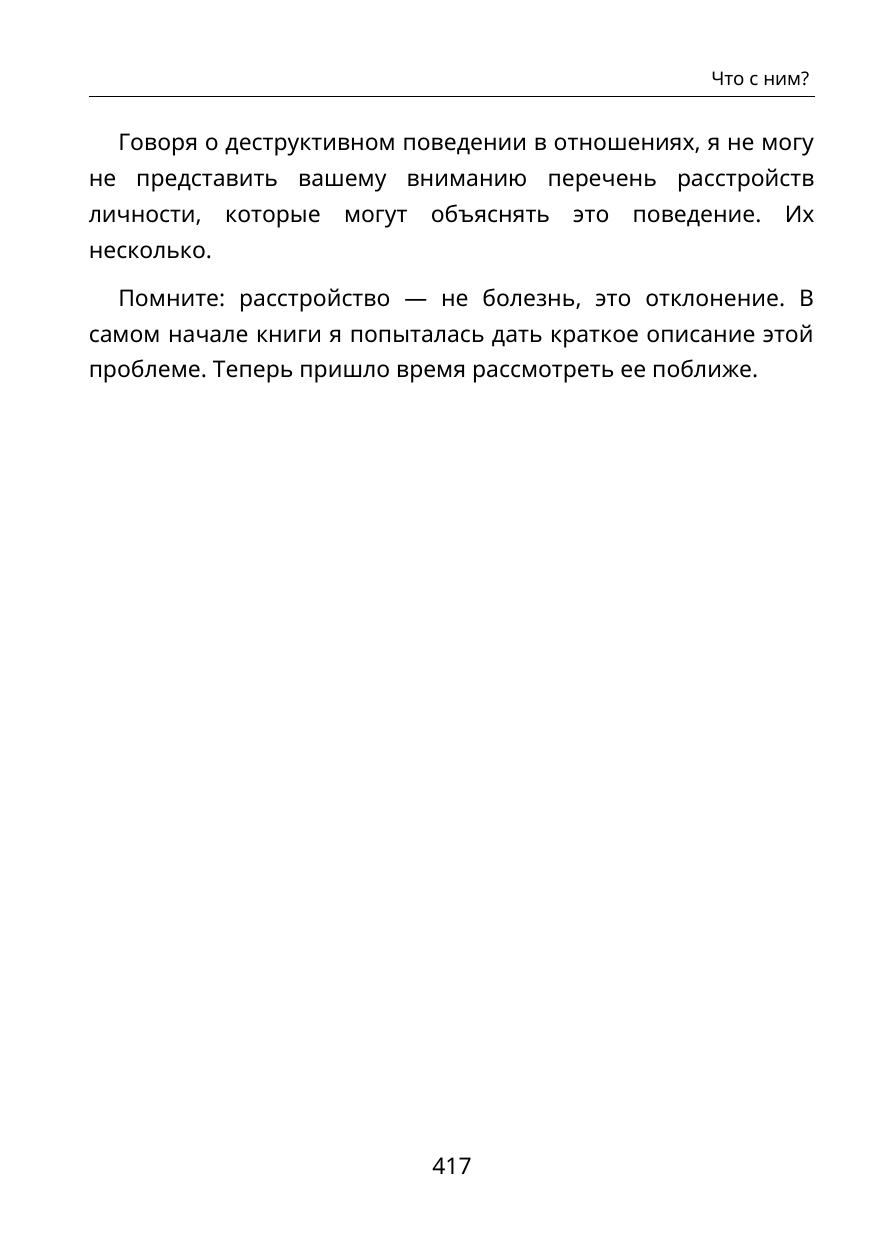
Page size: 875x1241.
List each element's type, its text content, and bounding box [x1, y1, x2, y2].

text Говоря о деструктивном поведении в отношениях, я не могу не представить вашему вниманию перечень расстройств личности, которые могут объяснять это поведение. Их несколько. [88, 126, 815, 265]
text Помните: расстройство — не болезнь, это отклонение. В самом начале книги я попыталась дать краткое описание этой проблеме. Теперь пришло время рассмотреть ее поближе. [88, 282, 815, 385]
